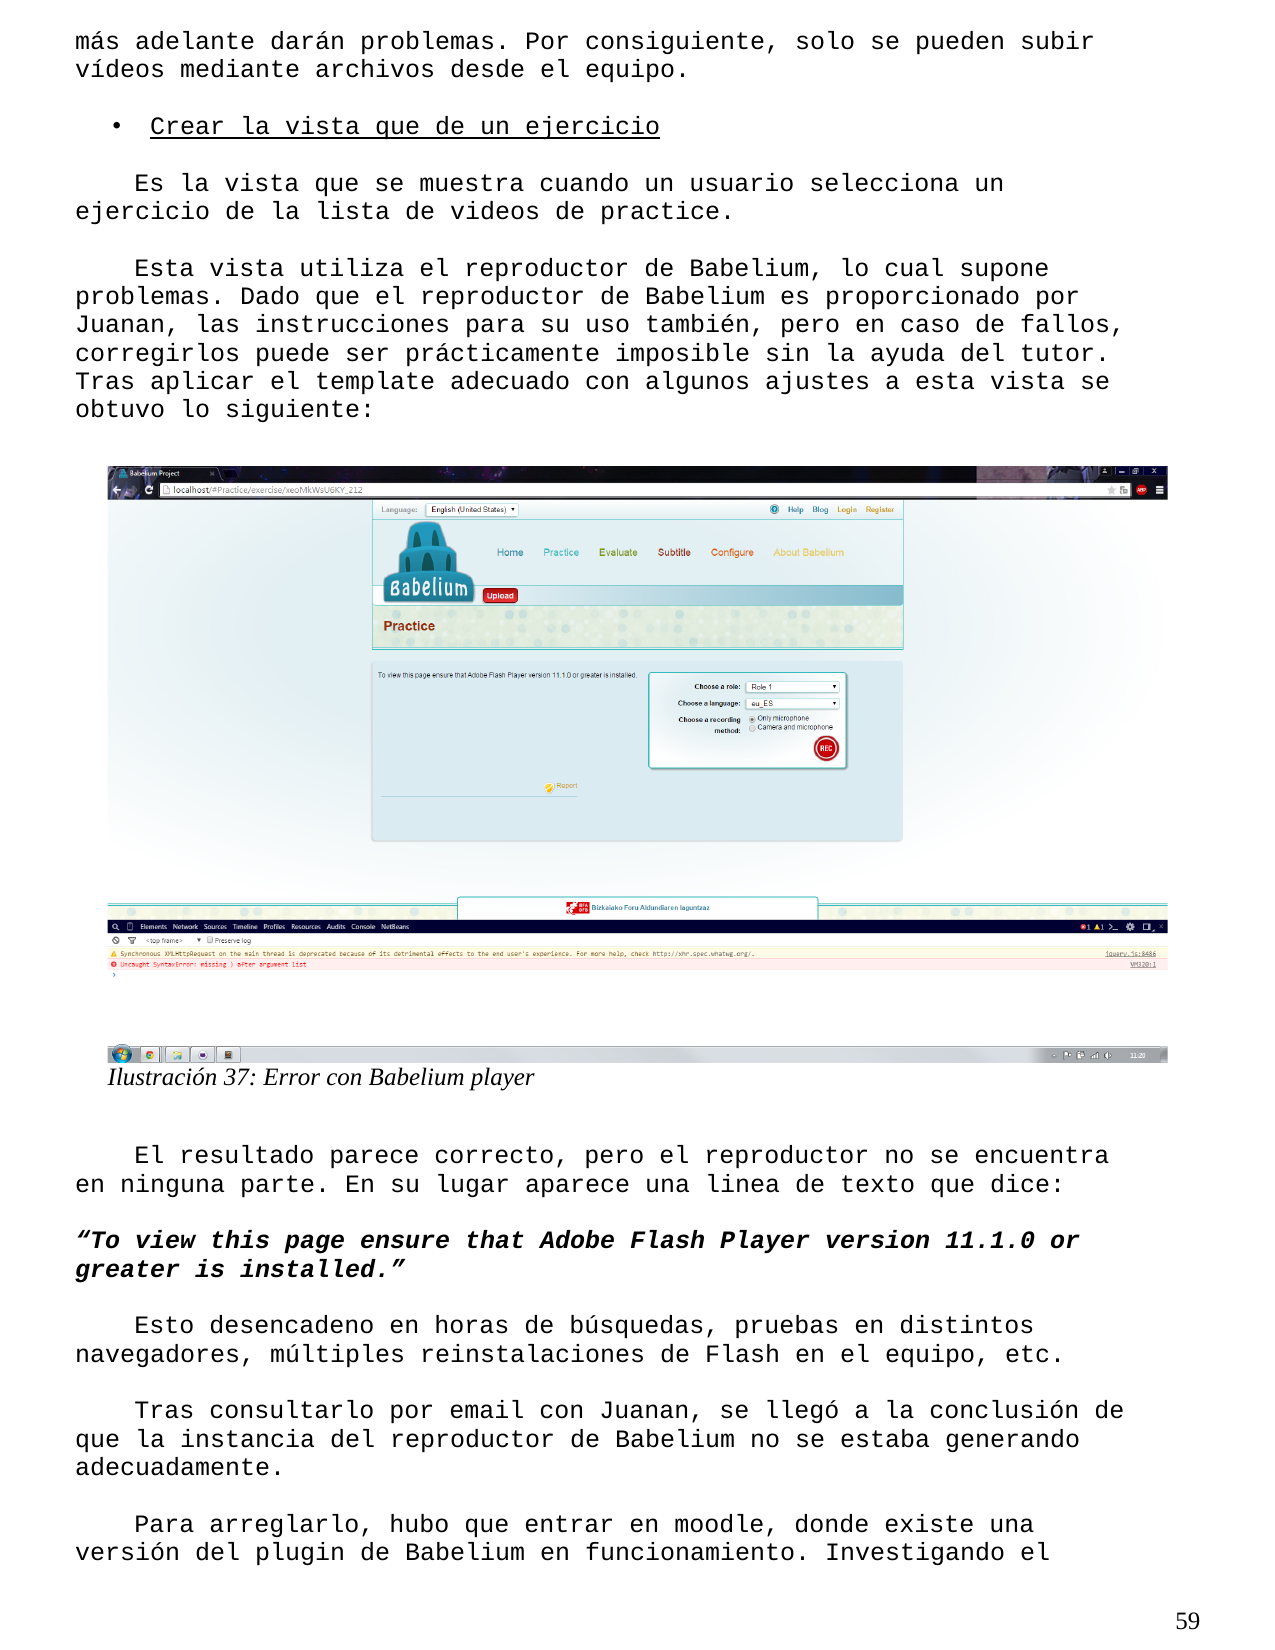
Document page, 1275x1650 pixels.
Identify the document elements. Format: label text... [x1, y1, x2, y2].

picture [107, 466, 1168, 1063]
text Esto desencadeno en horas de búsquedas, pruebas en distintos navegadores, múltiples reinstalaciones de Flash en el equipo, etc. [75, 1313, 1135, 1370]
text Ilustración 37: Error con Babelium player [107, 1063, 1167, 1091]
text más adelante darán problemas. Por consiguiente, solo se pueden subir vídeos mediante archivos desde el equipo. [75, 29, 1135, 85]
text El resultado parece correcto, pero el reproductor no se encuentra en ninguna parte. En su lugar aparece una linea de texto que dice: [75, 1143, 1135, 1200]
text Esta vista utiliza el reproductor de Babelium, lo cual supone problemas. Dado que el reproductor de Babelium es proporcionado por Juanan, las instrucciones para su uso también, pero en caso de fallos, corregirlos puede ser prácticamente imposible sin la ayuda del tutor. Tras aplicar el template adecuado con algunos ajustes a esta vista se obtuvo lo siguiente: [75, 255, 1135, 425]
text Para arreglarlo, hubo que entrar en moodle, donde existe una versión del plugin de Babelium en funcionamiento. Investigando el [75, 1511, 1135, 1568]
text Es la vista que se muestra cuando un usuario selecciona un ejercicio de la lista de videos de practice. [75, 170, 1135, 227]
text Tras consultarlo por email con Juanan, se llegó a la conclusión de que la instancia del reproductor de Babelium no se estaba generando adecuadamente. [75, 1398, 1135, 1483]
list Crear la vista que de un ejercicio [112, 114, 1200, 142]
text “To view this page ensure that Adobe Flash Player version 11.1.0 or greater is installed.” [75, 1228, 1135, 1285]
